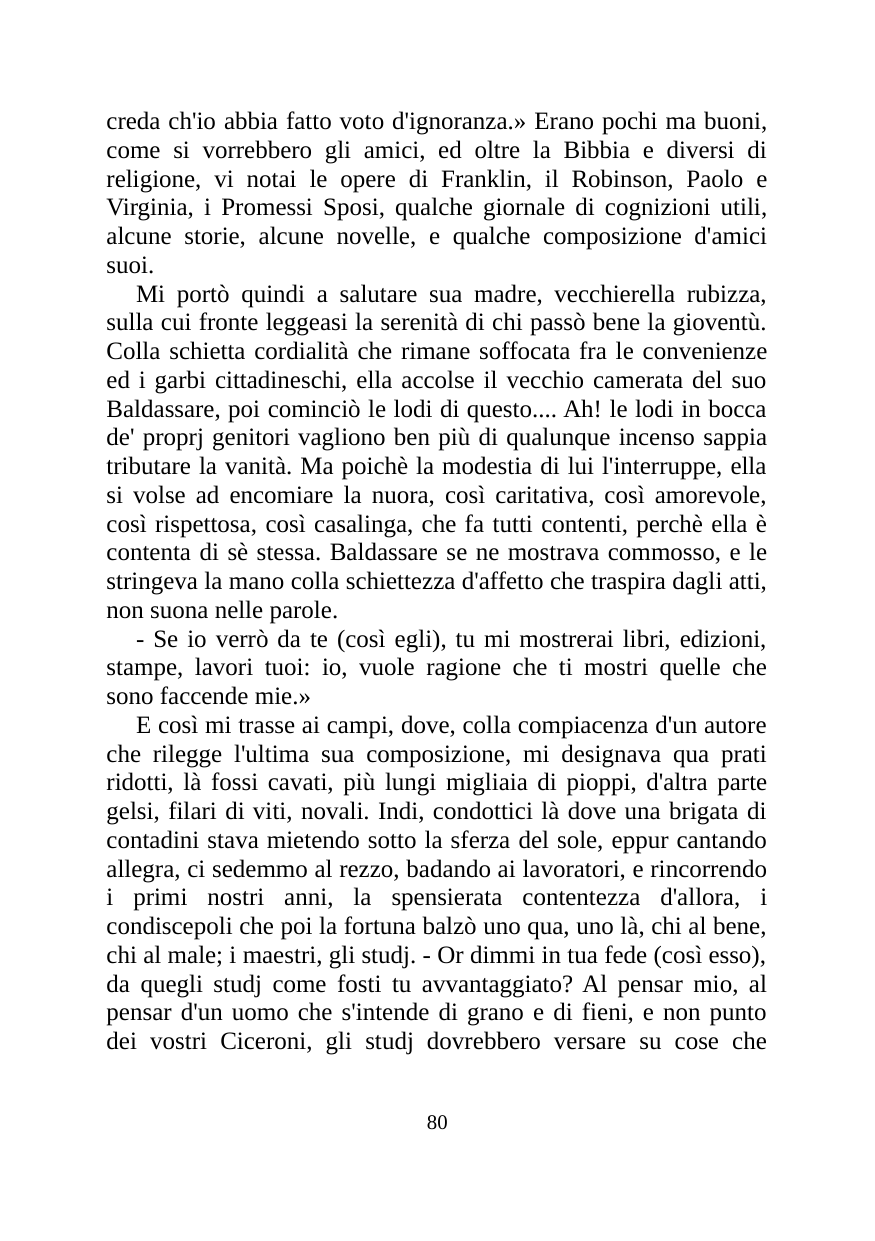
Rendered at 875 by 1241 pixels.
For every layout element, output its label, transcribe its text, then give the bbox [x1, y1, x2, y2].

text Mi portò quindi a salutare sua madre, vecchierella rubizza, sulla cui fronte leggeasi la serenità di chi passò bene la gioventù. Colla schietta cordialità che rimane soffocata fra le convenienze ed i garbi cittadineschi, ella accolse il vecchio camerata del suo Baldassare, poi cominciò le lodi di questo.... Ah! le lodi in bocca de' proprj genitori vagliono ben più di qualunque incenso sappia tributare la vanità. Ma poichè la modestia di lui l'interruppe, ella si volse ad encomiare la nuora, così caritativa, così amorevole, così rispettosa, così casalinga, che fa tutti contenti, perchè ella è contenta di sè stessa. Baldassare se ne mostrava commosso, e le stringeva la mano colla schiettezza d'affetto che traspira dagli atti, non suona nelle parole. [106, 279, 768, 624]
text - Se io verrò da te (così egli), tu mi mostrerai libri, edizioni, stampe, lavori tuoi: io, vuole ragione che ti mostri quelle che sono faccende mie.» [106, 624, 768, 710]
text creda ch'io abbia fatto voto d'ignoranza.» Erano pochi ma buoni, come si vorrebbero gli amici, ed oltre la Bibbia e diversi di religione, vi notai le opere di Franklin, il Robinson, Paolo e Virginia, i Promessi Sposi, qualche giornale di cognizioni utili, alcune storie, alcune novelle, e qualche composizione d'amici suoi. [106, 106, 768, 279]
text E così mi trasse ai campi, dove, colla compiacenza d'un autore che rilegge l'ultima sua composizione, mi designava qua prati ridotti, là fossi cavati, più lungi migliaia di pioppi, d'altra parte gelsi, filari di viti, novali. Indi, condottici là dove una brigata di contadini stava mietendo sotto la sferza del sole, eppur cantando allegra, ci sedemmo al rezzo, badando ai lavoratori, e rincorrendo i primi nostri anni, la spensierata contentezza d'allora, i condiscepoli che poi la fortuna balzò uno qua, uno là, chi al bene, chi al male; i maestri, gli studj. - Or dimmi in tua fede (così esso), da quegli studj come fosti tu avvantaggiato? Al pensar mio, al pensar d'un uomo che s'intende di grano e di fieni, e non punto dei vostri Ciceroni, gli studj dovrebbero versare su cose che [106, 710, 768, 1055]
